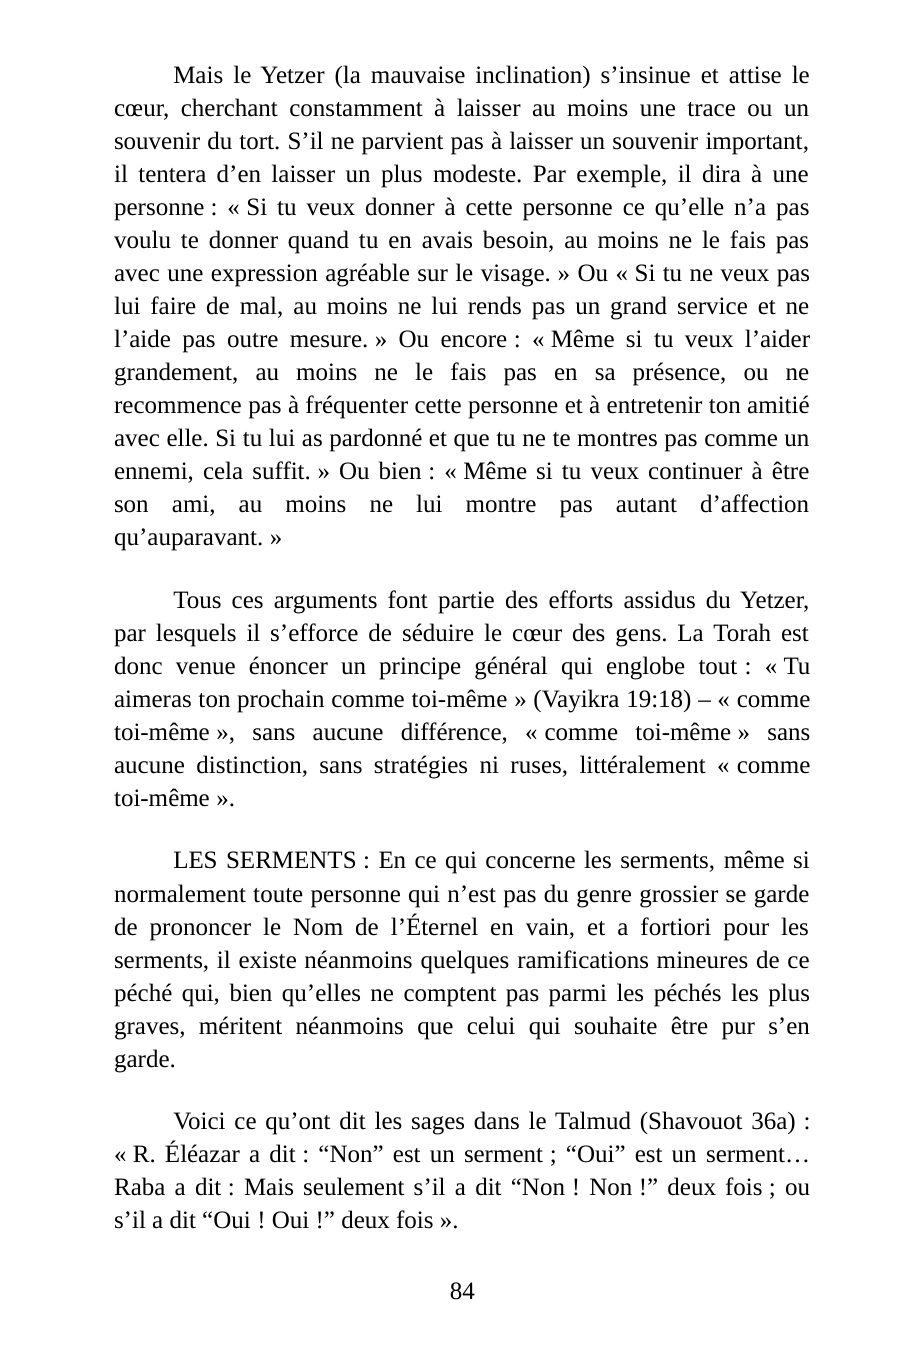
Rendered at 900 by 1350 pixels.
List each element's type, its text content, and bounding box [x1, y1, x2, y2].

text Tous ces arguments font partie des efforts assidus du Yetzer, par lesquels il s’efforce de séduire le cœur des gens. La Torah est donc venue énoncer un principe général qui englobe tout : « Tu aimeras ton prochain comme toi-même » (Vayikra 19:18) – « comme toi-même », sans aucune différence, « comme toi-même » sans aucune distinction, sans stratégies ni ruses, littéralement « comme toi-même ». [114, 585, 810, 812]
text Mais le Yetzer (la mauvaise inclination) s’insinue et attise le cœur, cherchant constamment à laisser au moins une trace ou un souvenir du tort. S’il ne parvient pas à laisser un souvenir important, il tentera d’en laisser un plus modeste. Par exemple, il dira à une personne : « Si tu veux donner à cette personne ce qu’elle n’a pas voulu te donner quand tu en avais besoin, au moins ne le fais pas avec une expression agréable sur le visage. » Ou « Si tu ne veux pas lui faire de mal, au moins ne lui rends pas un grand service et ne l’aide pas outre mesure. » Ou encore : « Même si tu veux l’aider grandement, au moins ne le fais pas en sa présence, ou ne recommence pas à fréquenter cette personne et à entretenir ton amitié avec elle. Si tu lui as pardonné et que tu ne te montres pas comme un ennemi, cela suffit. » Ou bien : « Même si tu veux continuer à être son ami, au moins ne lui montre pas autant d’affection qu’auparavant. » [114, 60, 810, 551]
text LES SERMENTS : En ce qui concerne les serments, même si normalement toute personne qui n’est pas du genre grossier se garde de prononcer le Nom de l’Éternel en vain, et a fortiori pour les serments, il existe néanmoins quelques ramifications mineures de ce péché qui, bien qu’elles ne comptent pas parmi les péchés les plus graves, méritent néanmoins que celui qui souhaite être pur s’en garde. [114, 846, 810, 1072]
text Voici ce qu’ont dit les sages dans le Talmud (Shavouot 36a) : « R. Éléazar a dit : “Non” est un serment ; “Oui” est un serment… Raba a dit : Mais seulement s’il a dit “Non ! Non !” deux fois ; ou s’il a dit “Oui ! Oui !” deux fois ». [114, 1106, 810, 1234]
